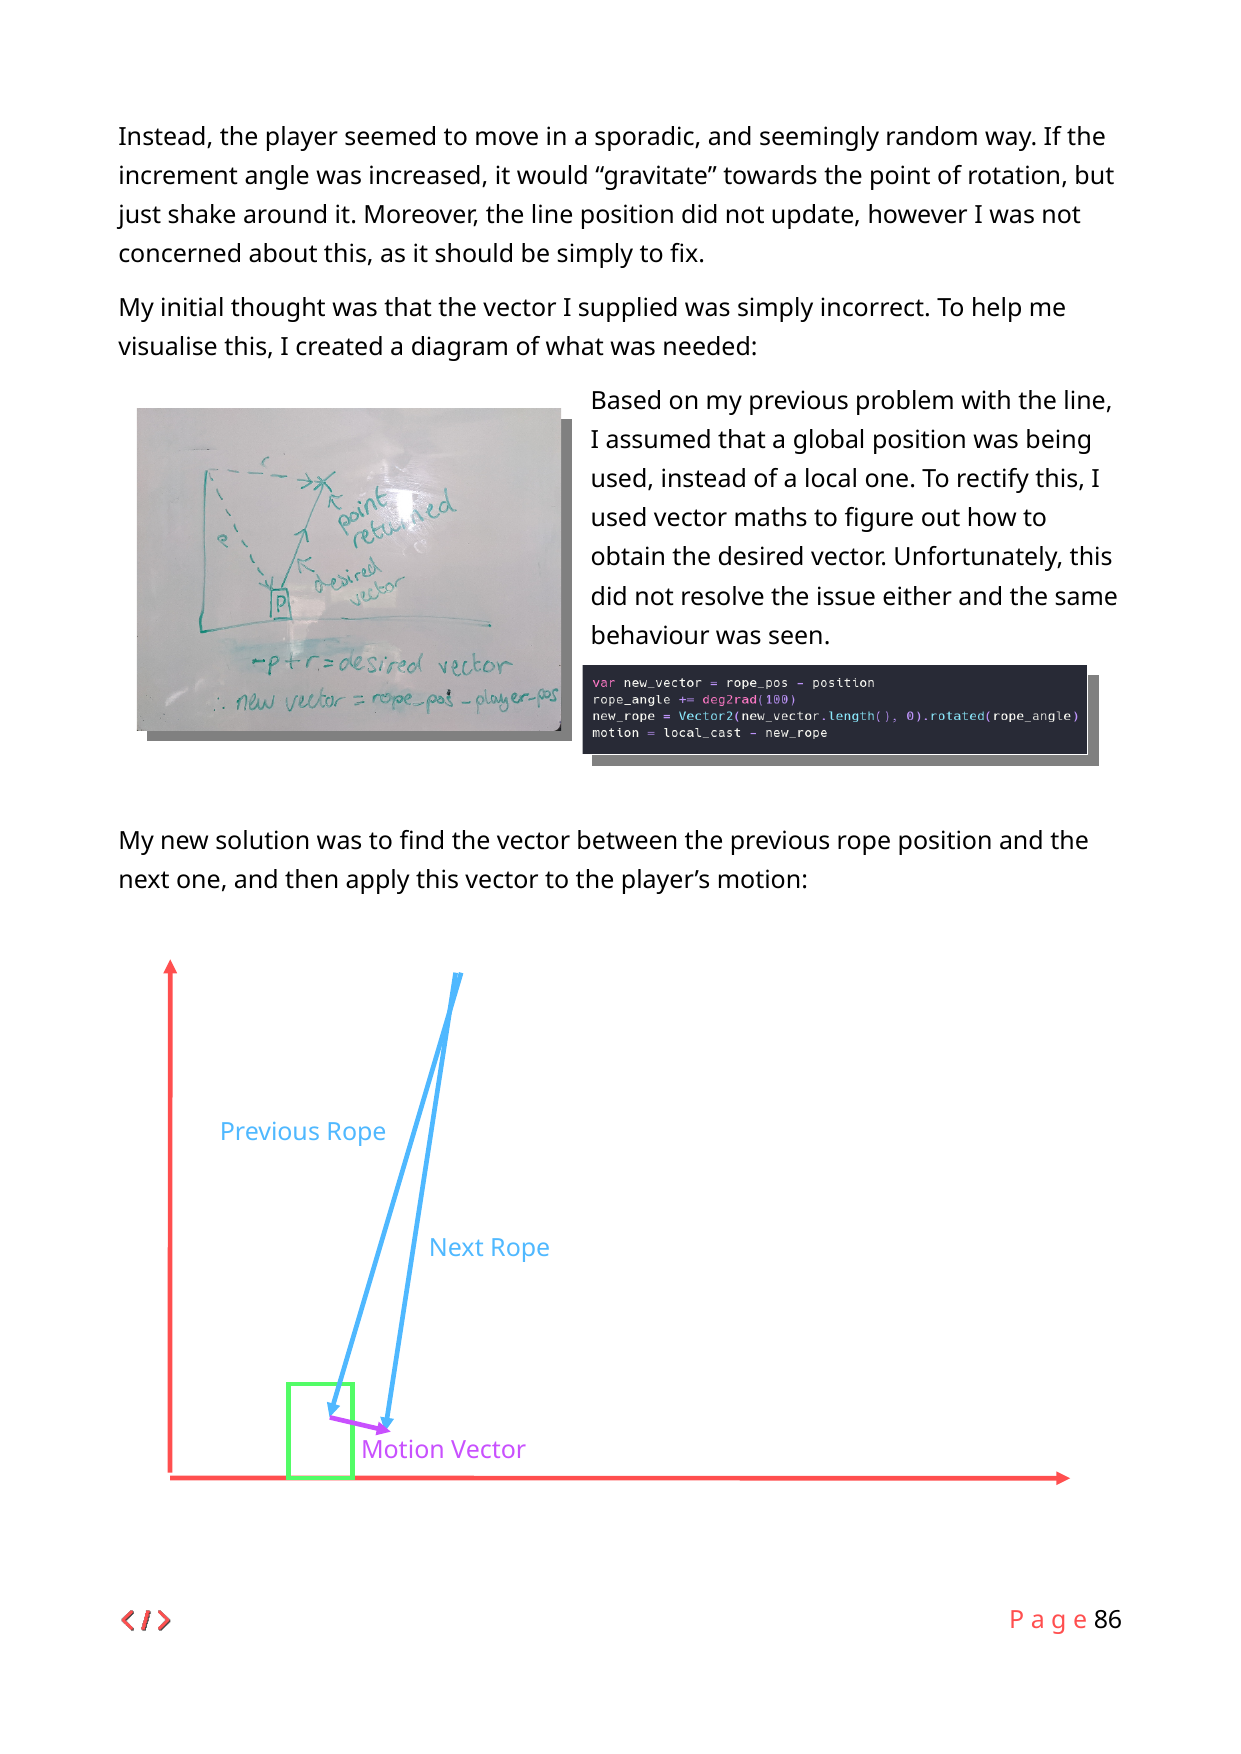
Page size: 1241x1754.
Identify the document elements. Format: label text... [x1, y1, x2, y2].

picture [136, 408, 562, 731]
picture [607, 682, 1089, 756]
text Next Rope [429, 1229, 626, 1263]
text Previous Rope [219, 1113, 417, 1147]
text Based on my previous problem with the line, I assumed that a global position was being used, instead of a local one. To rectify this, I used vector maths to figure out how to obtain the desired vector. Unfortunately, this did not resolve the issue either and the same behaviour was seen. [118, 382, 1122, 651]
text My initial thought was that the vector I supplied was simply incorrect. To help me visualise this, I created a diagram of what was needed: [118, 289, 1122, 363]
text Instead, the player seemed to move in a sporadic, and seemingly random way. If the increment angle was increased, it would “gravitate” towards the point of rotation, but just shake around it. Moreover, the line position did not update, however I was not concerned about this, as it should be simply to fix. [118, 118, 1122, 270]
text My new solution was to find the vector between the previous rope position and the next one, and then apply this vector to the player’s motion: [118, 671, 1122, 896]
text Motion Vector [361, 1431, 558, 1466]
picture [116, 1591, 175, 1649]
